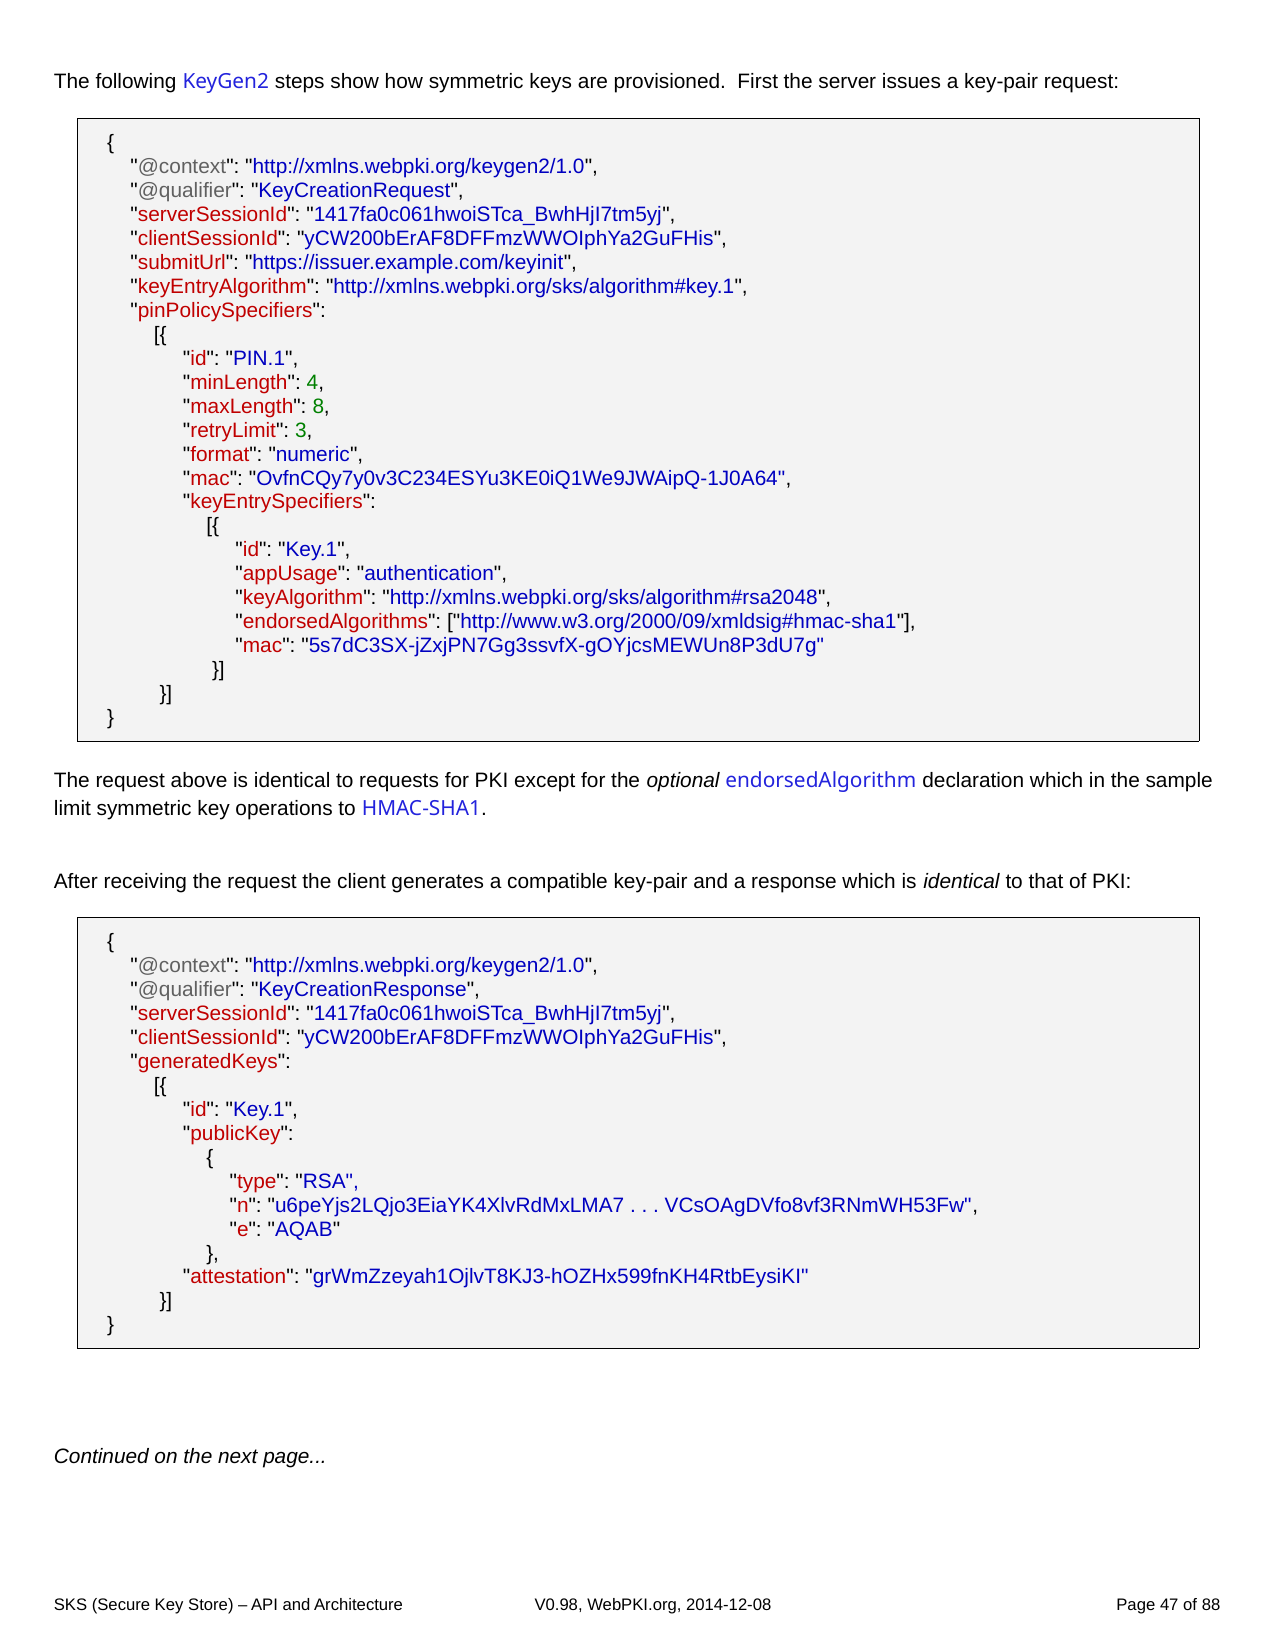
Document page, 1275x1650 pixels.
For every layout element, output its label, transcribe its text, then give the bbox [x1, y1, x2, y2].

text After receiving the request the client generates a compatible key-pair and a response which is identical to that of PKI: [54, 869, 1221, 893]
text The request above is identical to requests for PKI except for the optional endorsedAlgorithm declaration which in the sample limit symmetric key operations to HMAC-SHA1. [54, 741, 1221, 822]
table_header { "@context": "http://xmlns.webpki.org/keygen2/1.0", "@qualifier": "KeyCreationResponse", "serverSessionId": "1417fa0c061hwoiSTca_BwhHjI7tm5yj", "clientSessionId": "yCW200bErAF8DFFmzWWOIphYa2GuFHis", "generatedKeys": [{ "id": "Key.1", "publicKey": { "type": "RSA", "n": "u6peYjs2LQjo3EiaYK4XlvRdMxLMA7 . . . VCsOAgDVfo8vf3RNmWH53Fw", "e": "AQAB" }, "attestation": "grWmZzeyah1OjlvT8KJ3-hOZHx599fnKH4RtbEysiKI" }] } [78, 918, 1199, 1348]
text Continued on the next page... [54, 1443, 1221, 1467]
table_header { "@context": "http://xmlns.webpki.org/keygen2/1.0", "@qualifier": "KeyCreationRequest", "serverSessionId": "1417fa0c061hwoiSTca_BwhHjI7tm5yj", "clientSessionId": "yCW200bErAF8DFFmzWWOIphYa2GuFHis", "submitUrl": "https://issuer.example.com/keyinit", "keyEntryAlgorithm": "http://xmlns.webpki.org/sks/algorithm#key.1", "pinPolicySpecifiers": [{ "id": "PIN.1", "minLength": 4, "maxLength": 8, "retryLimit": 3, "format": "numeric", "mac": "OvfnCQy7y0v3C234ESYu3KE0iQ1We9JWAipQ-1J0A64", "keyEntrySpecifiers": [{ "id": "Key.1", "appUsage": "authentication", "keyAlgorithm": "http://xmlns.webpki.org/sks/algorithm#rsa2048", "endorsedAlgorithms": ["http://www.w3.org/2000/09/xmldsig#hmac-sha1"], "mac": "5s7dC3SX-jZxjPN7Gg3ssvfX-gOYjcsMEWUn8P3dU7g" }] }] } [78, 119, 1199, 741]
text The following KeyGen2 steps show how symmetric keys are provisioned. First the server issues a key-pair request: [54, 66, 1221, 94]
